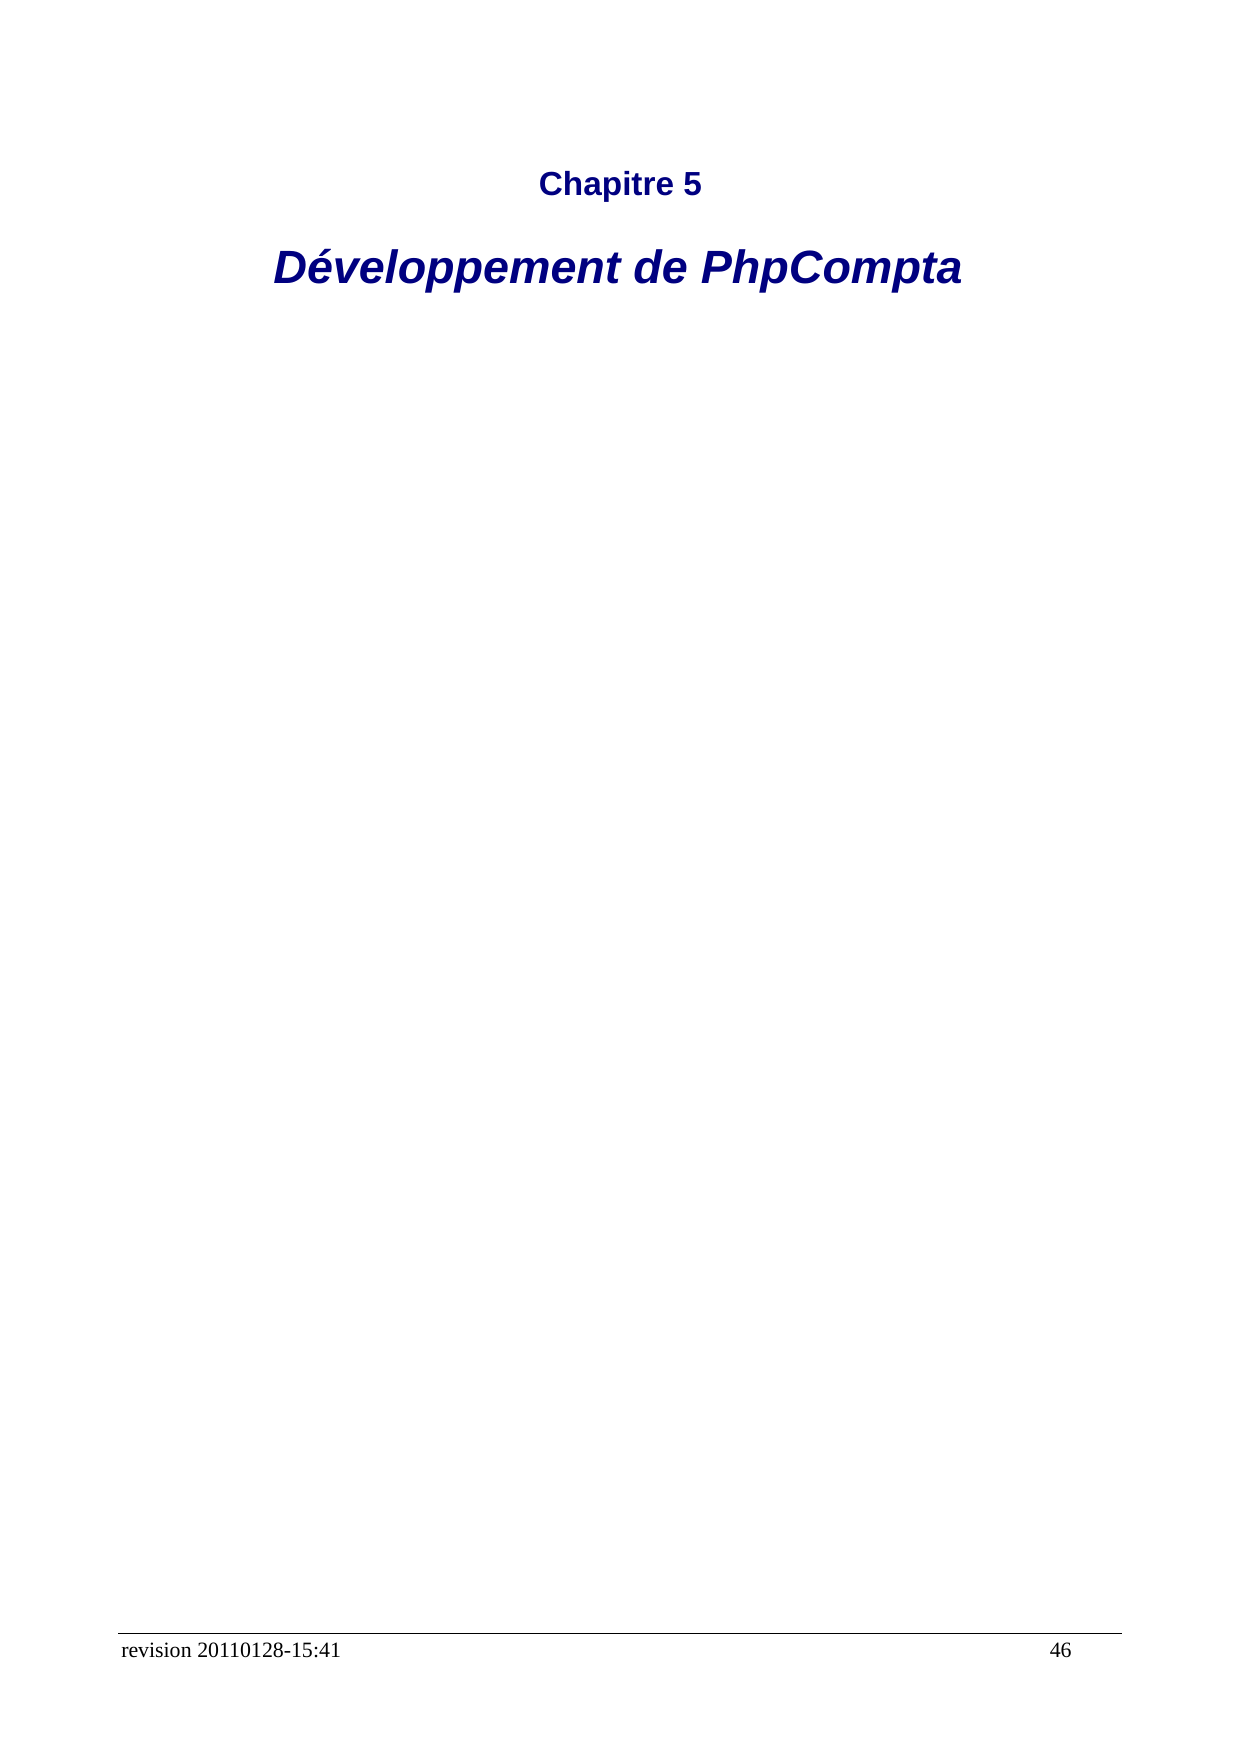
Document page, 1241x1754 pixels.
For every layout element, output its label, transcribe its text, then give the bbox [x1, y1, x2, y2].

subtitle Développement de PhpCompta [118, 240, 1122, 294]
subtitle Chapitre 5 [118, 164, 1122, 202]
